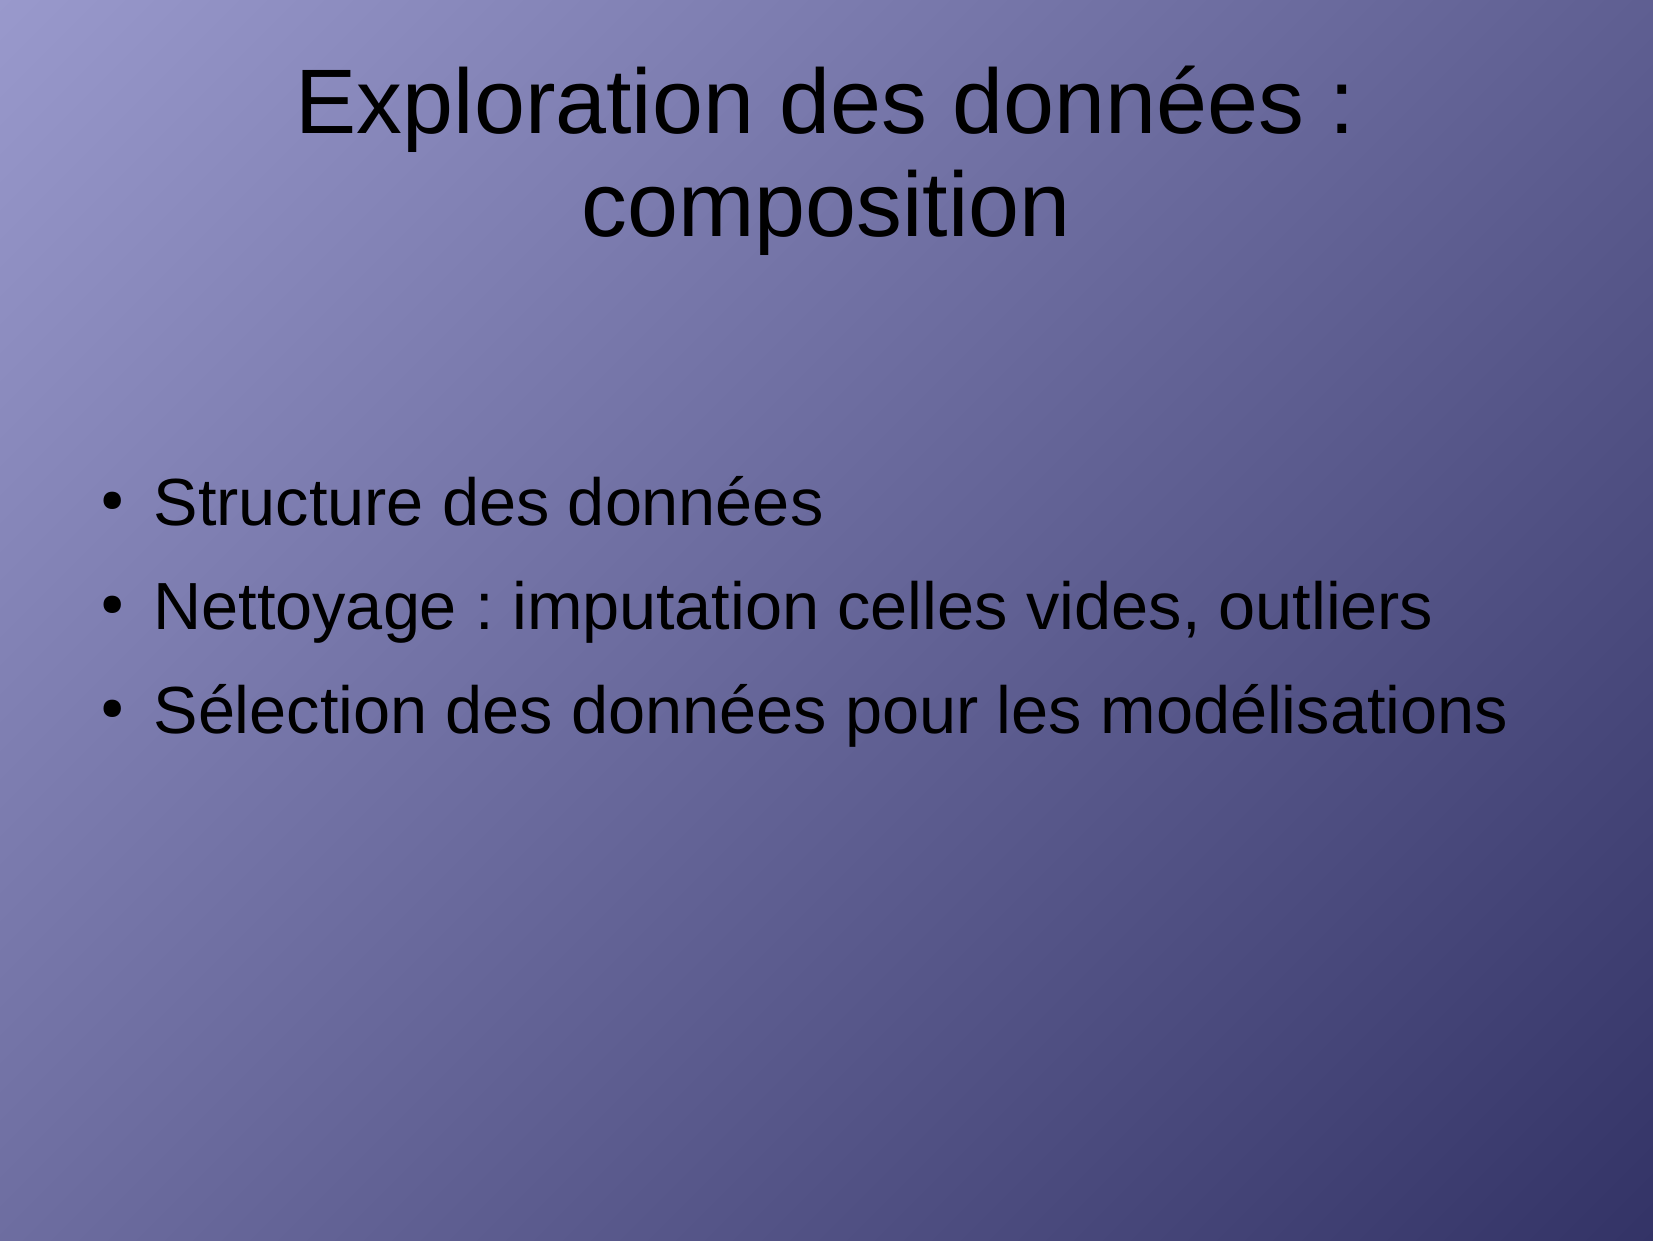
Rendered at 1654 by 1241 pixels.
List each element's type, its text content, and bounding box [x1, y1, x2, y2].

list Structure des données Nettoyage : imputation celles vides, outliers Sélection des données pour les modélisations [82, 465, 1571, 1010]
title Exploration des données : composition [82, 49, 1571, 257]
